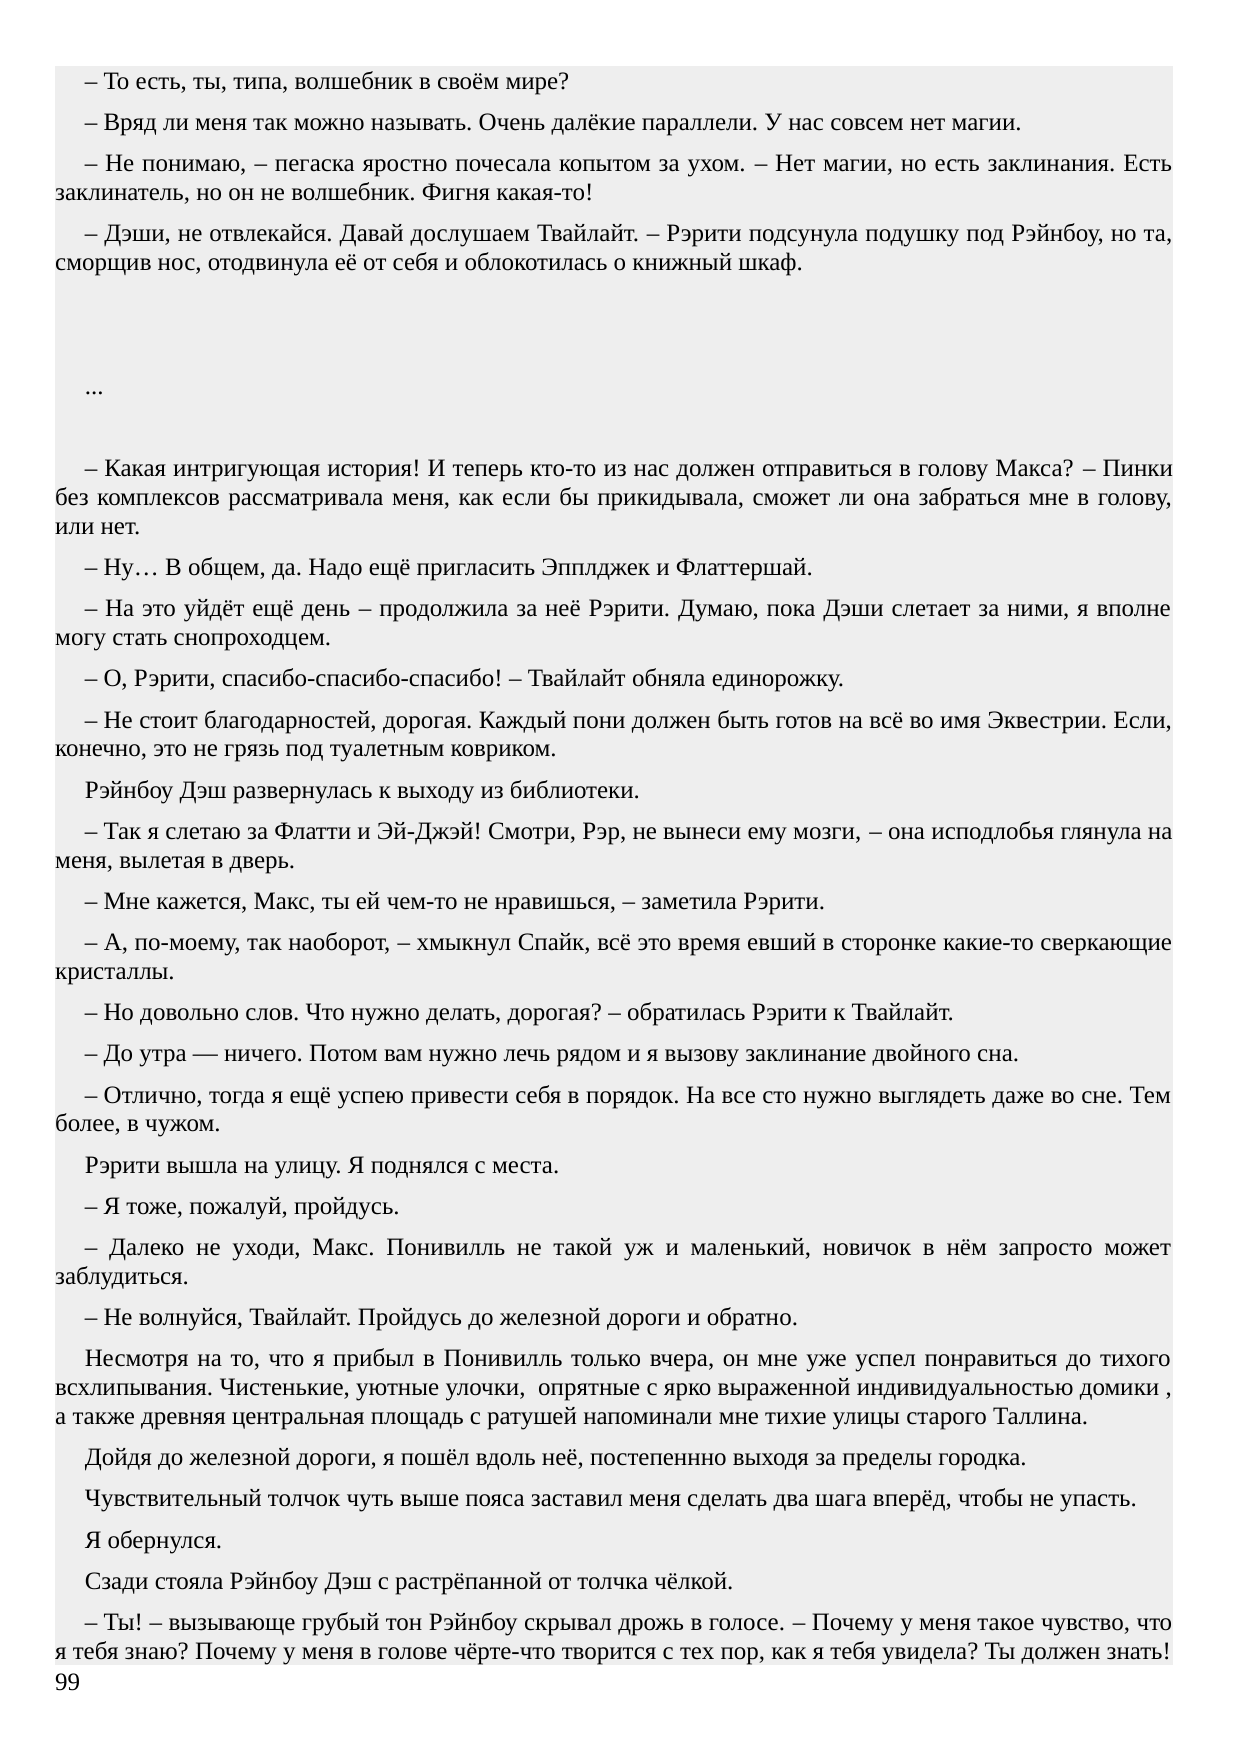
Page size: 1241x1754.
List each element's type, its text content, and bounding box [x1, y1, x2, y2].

text – Дэши, не отвлекайся. Давай дослушаем Твайлайт. – Рэрити подсунула подушку под Рэйнбоу, но та, сморщив нос, отодвинула её от себя и облокотилась о книжный шкаф. [55, 218, 1173, 276]
text – А, по-моему, так наоборот, – хмыкнул Спайк, всё это время евший в сторонке какие-то сверкающие кристаллы. [55, 927, 1173, 985]
text Несмотря на то, что я прибыл в Понивилль только вчера, он мне уже успел понравиться до тихого всхлипывания. Чистенькие, уютные улочки, опрятные с ярко выраженной индивидуальностью домики , а также древняя центральная площадь с ратушей напоминали мне тихие улицы старого Таллина. [55, 1343, 1173, 1430]
text – Но довольно слов. Что нужно делать, дорогая? – обратилась Рэрити к Твайлайт. [55, 997, 1173, 1026]
text – Так я слетаю за Флатти и Эй-Джэй! Смотри, Рэр, не вынеси ему мозги, – она исподлобья глянула на меня, вылетая в дверь. [55, 816, 1173, 873]
text – Я тоже, пожалуй, пройдусь. [55, 1191, 1173, 1220]
text – Далеко не уходи, Макс. Понивилль не такой уж и маленький, новичок в нём запросто может заблудиться. [55, 1232, 1173, 1290]
text – Какая интригующая история! И теперь кто-то из нас должен отправиться в голову Макса? – Пинки без комплексов рассматривала меня, как если бы прикидывала, сможет ли она забраться мне в голову, или нет. [55, 453, 1173, 540]
text – На это уйдёт ещё день – продолжила за неё Рэрити. Думаю, пока Дэши слетает за ними, я вполне могу стать снопроходцем. [55, 593, 1173, 651]
text Чувствительный толчок чуть выше пояса заставил меня сделать два шага вперёд, чтобы не упасть. [55, 1483, 1173, 1512]
text Дойдя до железной дороги, я пошёл вдоль неё, постепеннно выходя за пределы городка. [55, 1442, 1173, 1471]
text Сзади стояла Рэйнбоу Дэш с растрёпанной от толчка чёлкой. [55, 1566, 1173, 1595]
text – До утра — ничего. Потом вам нужно лечь рядом и я вызову заклинание двойного сна. [55, 1038, 1173, 1067]
text – То есть, ты, типа, волшебник в своём мире? [55, 66, 1173, 95]
text – Не стоит благодарностей, дорогая. Каждый пони должен быть готов на всё во имя Эквестрии. Если, конечно, это не грязь под туалетным ковриком. [55, 705, 1173, 762]
text – Мне кажется, Макс, ты ей чем-то не нравишься, – заметила Рэрити. [55, 886, 1173, 915]
text – Не понимаю, – пегаска яростно почесала копытом за ухом. – Нет магии, но есть заклинания. Есть заклинатель, но он не волшебник. Фигня какая-то! [55, 148, 1173, 206]
text – Вряд ли меня так можно называть. Очень далёкие параллели. У нас совсем нет магии. [55, 107, 1173, 136]
text – Отлично, тогда я ещё успею привести себя в порядок. На все сто нужно выглядеть даже во сне. Тем более, в чужом. [55, 1080, 1173, 1137]
text – О, Рэрити, спасибо-спасибо-спасибо! – Твайлайт обняла единорожку. [55, 663, 1173, 692]
text Рэйнбоу Дэш развернулась к выходу из библиотеки. [55, 775, 1173, 803]
text – Ты! – вызывающе грубый тон Рэйнбоу скрывал дрожь в голосе. – Почему у меня такое чувство, что я тебя знаю? Почему у меня в голове чёрте-что творится с тех пор, как я тебя увидела? Ты должен знать! [55, 1607, 1173, 1665]
text – Не волнуйся, Твайлайт. Пройдусь до железной дороги и обратно. [55, 1302, 1173, 1331]
text ... [55, 371, 1173, 400]
text – Ну… В общем, да. Надо ещё пригласить Эпплджек и Флаттершай. [55, 552, 1173, 581]
text Я обернулся. [55, 1525, 1173, 1553]
text Рэрити вышла на улицу. Я поднялся с места. [55, 1150, 1173, 1178]
